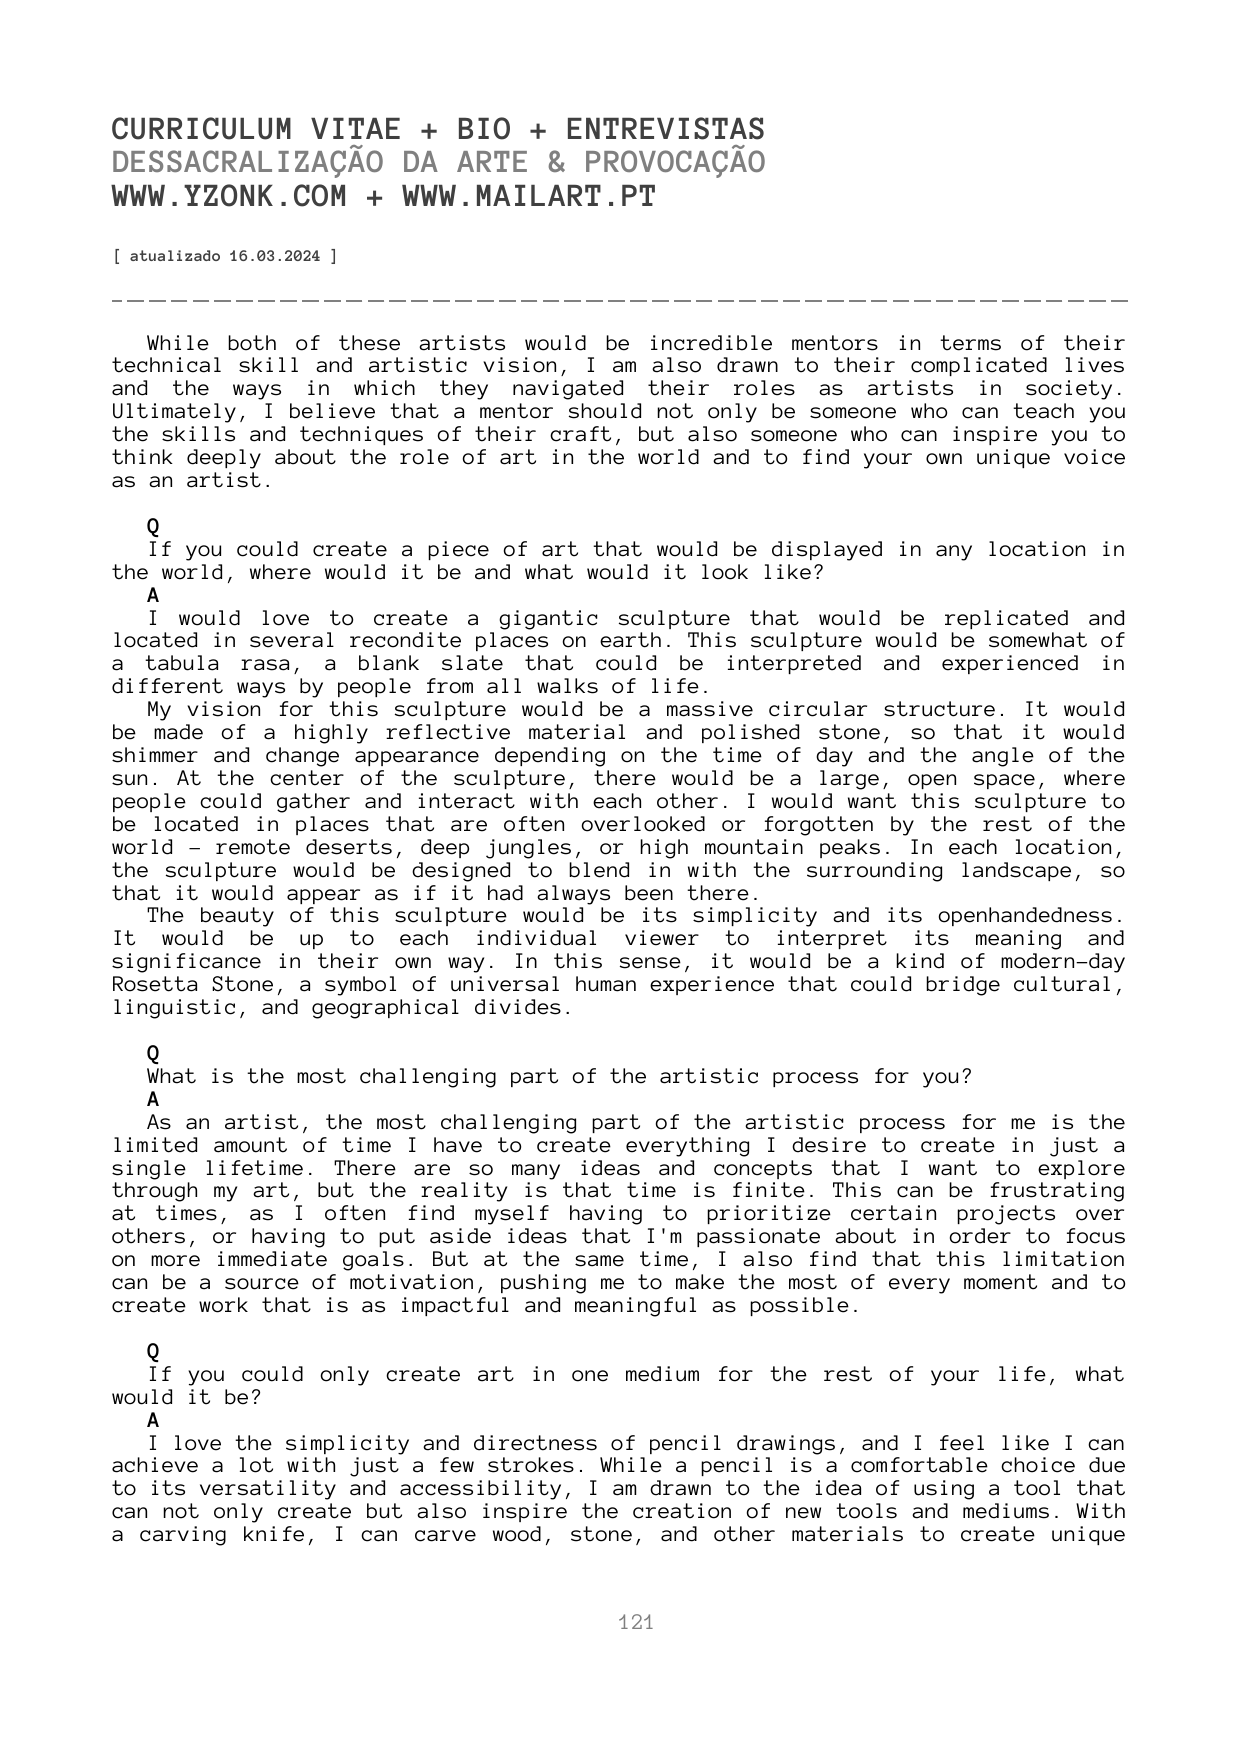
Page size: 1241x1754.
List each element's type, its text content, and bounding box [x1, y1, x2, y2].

text Q [112, 1339, 1128, 1362]
text I love the simplicity and directness of pencil drawings, and I feel like I can achieve a lot with just a few strokes. While a pencil is a comfortable choice due to its versatility and accessibility, I am drawn to the idea of using a tool that can not only create but also inspire the creation of new tools and mediums. With a carving knife, I can carve wood, stone, and other materials to create unique [112, 1431, 1128, 1546]
text Q [112, 514, 1128, 537]
text As an artist, the most challenging part of the artistic process for me is the limited amount of time I have to create everything I desire to create in just a single lifetime. There are so many ideas and concepts that I want to explore through my art, but the reality is that time is finite. This can be frustrating at times, as I often find myself having to prioritize certain projects over others, or having to put aside ideas that I'm passionate about in order to focus on more immediate goals. But at the same time, I also find that this limitation can be a source of motivation, pushing me to make the most of every moment and to create work that is as impactful and meaningful as possible. [112, 1110, 1128, 1317]
text Q [112, 1042, 1128, 1064]
text What is the most challenging part of the artistic process for you? [112, 1064, 1128, 1087]
text If you could only create art in one medium for the rest of your life, what would it be? [112, 1362, 1128, 1408]
text A [112, 1408, 1128, 1431]
text A [112, 583, 1128, 606]
text I would love to create a gigantic sculpture that would be replicated and located in several recondite places on earth. This sculpture would be somewhat of a tabula rasa, a blank slate that could be interpreted and experienced in different ways by people from all walks of life. [112, 606, 1128, 698]
text While both of these artists would be incredible mentors in terms of their technical skill and artistic vision, I am also drawn to their complicated lives and the ways in which they navigated their roles as artists in society. Ultimately, I believe that a mentor should not only be someone who can teach you the skills and techniques of their craft, but also someone who can inspire you to think deeply about the role of art in the world and to find your own unique voice as an artist. [112, 331, 1128, 492]
text My vision for this sculpture would be a massive circular structure. It would be made of a highly reflective material and polished stone, so that it would shimmer and change appearance depending on the time of day and the angle of the sun. At the center of the sculpture, there would be a large, open space, where people could gather and interact with each other. I would want this sculpture to be located in places that are often overlooked or forgotten by the rest of the world – remote deserts, deep jungles, or high mountain peaks. In each location, the sculpture would be designed to blend in with the surrounding landscape, so that it would appear as if it had always been there. [112, 698, 1128, 904]
text The beauty of this sculpture would be its simplicity and its openhandedness. It would be up to each individual viewer to interpret its meaning and significance in their own way. In this sense, it would be a kind of modern-day Rosetta Stone, a symbol of universal human experience that could bridge cultural, linguistic, and geographical divides. [112, 904, 1128, 1019]
text If you could create a piece of art that would be displayed in any location in the world, where would it be and what would it look like? [112, 537, 1128, 583]
text A [112, 1087, 1128, 1110]
